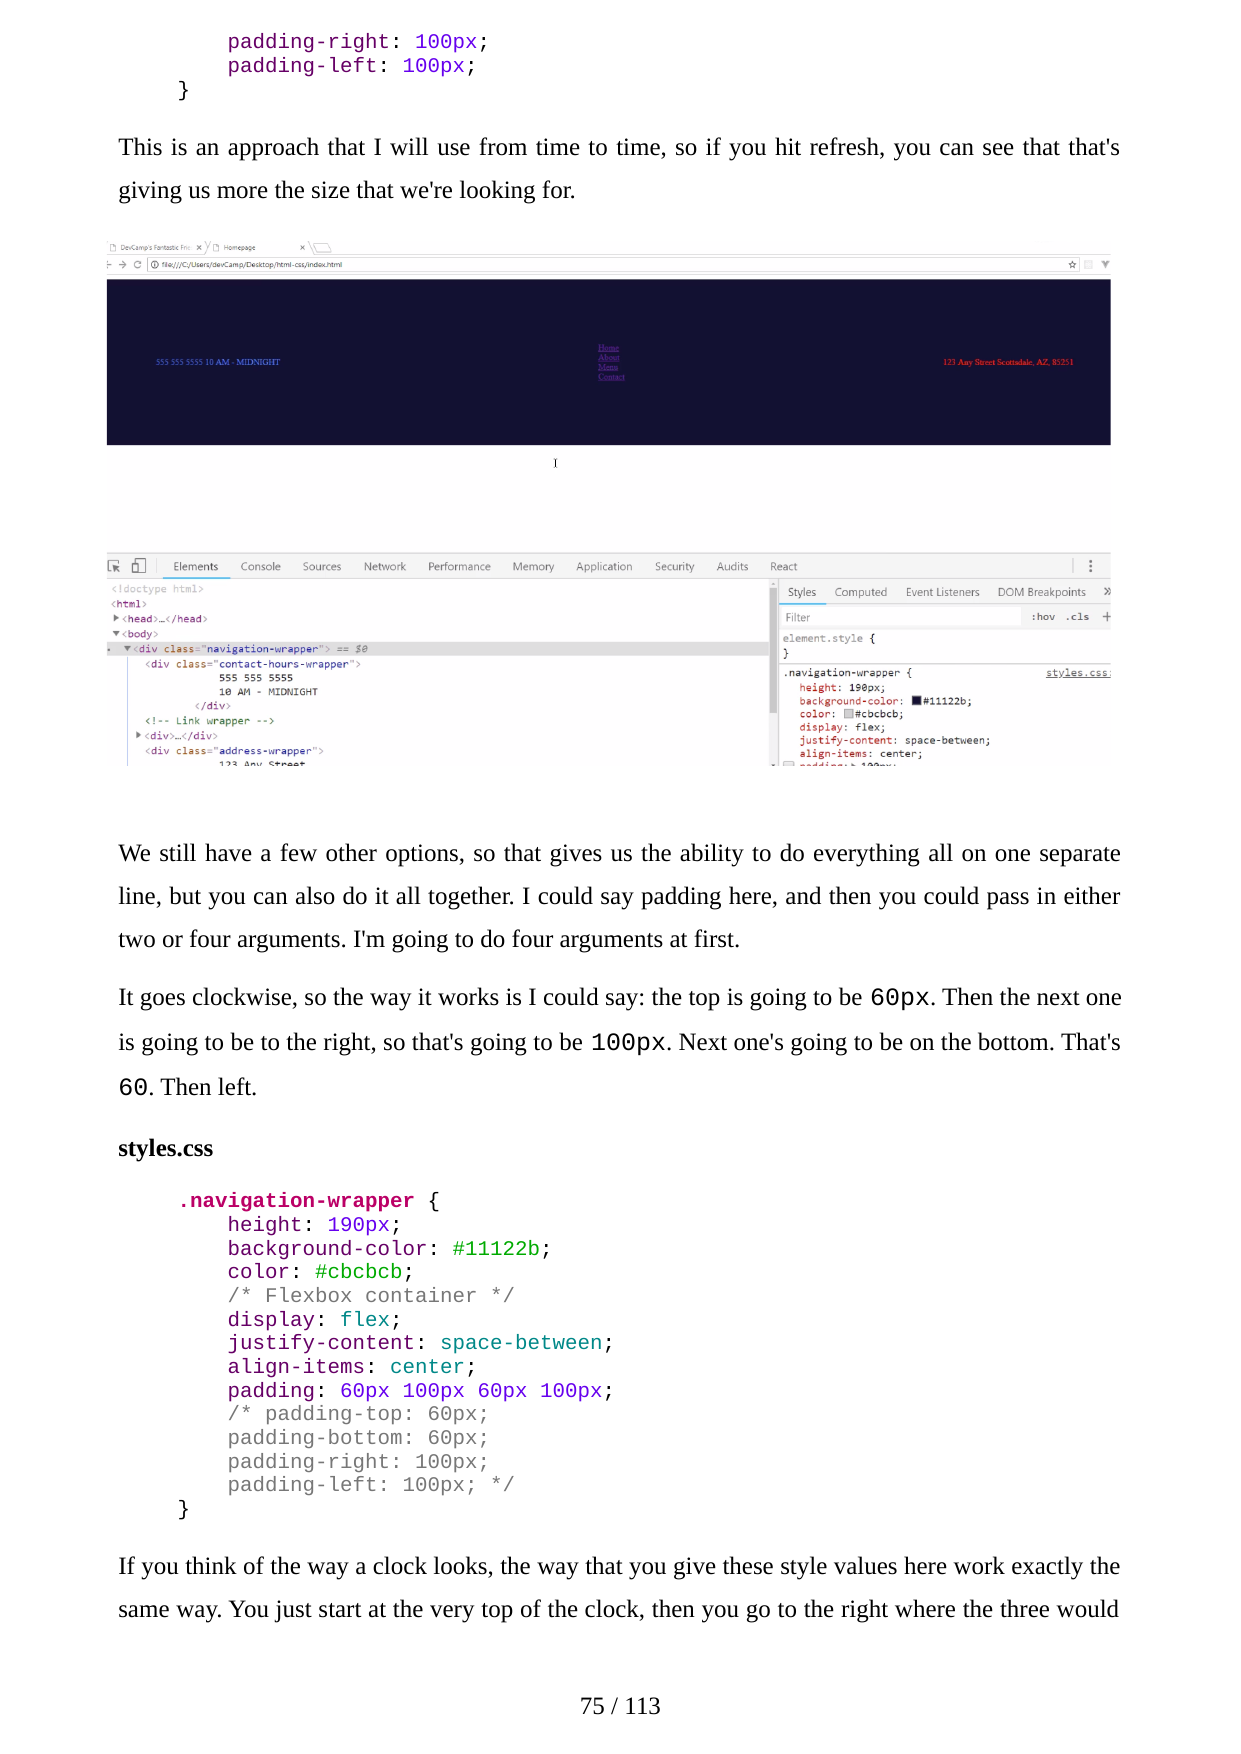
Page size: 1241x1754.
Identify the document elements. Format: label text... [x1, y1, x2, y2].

text } [177, 78, 1122, 102]
text This is an approach that I will use from time to time, so if you hit refresh, you can see that that's giving us more the size that we're looking for. [118, 132, 1122, 203]
text We still have a few other options, so that gives us the ability to do everything all on one separate line, but you can also do it all together. I could say padding here, and then you could pass in either two or four arguments. I'm going to do four arguments at first. [118, 838, 1122, 953]
text /* padding-top: 60px; [177, 1403, 1122, 1427]
text padding-bottom: 60px; [177, 1427, 1122, 1451]
text padding-right: 100px; [177, 1451, 1122, 1474]
text If you think of the way a clock looks, the way that you give these style values here work exactly the same way. You just start at the very top of the clock, then you go to the right where the three would [118, 1551, 1122, 1623]
text It goes clockwise, so the way it works is I could say: the top is going to be 60px. Then the next one is going to be to the right, so that's going to be 100px. Next one's going to be on the bottom. That's 60. Then left. [118, 982, 1122, 1103]
text padding-left: 100px; [177, 55, 1122, 78]
text } [177, 1498, 1122, 1522]
text height: 190px; [177, 1214, 1122, 1238]
picture [106, 241, 1111, 766]
text /* Flexbox container */ [177, 1285, 1122, 1309]
text padding-left: 100px; */ [177, 1474, 1122, 1498]
text padding-right: 100px; [177, 31, 1122, 55]
text justify-content: space-between; [177, 1332, 1122, 1356]
text align-items: center; [177, 1356, 1122, 1380]
text styles.css [118, 1133, 1122, 1162]
text display: flex; [177, 1309, 1122, 1332]
text color: #cbcbcb; [177, 1261, 1122, 1285]
text background-color: #11122b; [177, 1238, 1122, 1261]
text padding: 60px 100px 60px 100px; [177, 1380, 1122, 1403]
text .navigation-wrapper { [177, 1191, 1122, 1214]
